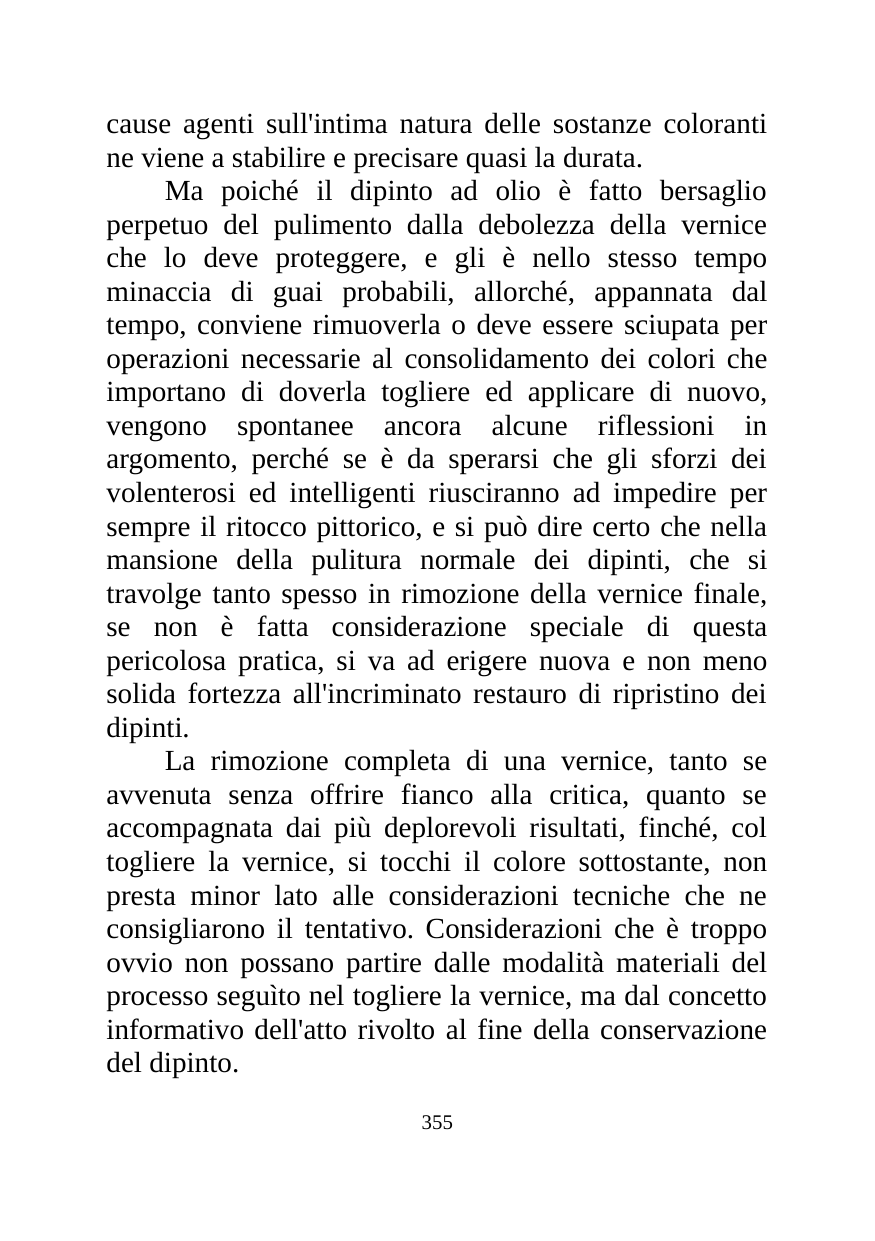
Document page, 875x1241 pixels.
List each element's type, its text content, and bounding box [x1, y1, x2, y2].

text Ma poiché il dipinto ad olio è fatto bersaglio perpetuo del pulimento dalla debolezza della vernice che lo deve proteggere, e gli è nello stesso tempo minaccia di guai probabili, allorché, appannata dal tempo, conviene rimuoverla o deve essere sciupata per operazioni necessarie al consolidamento dei colori che importano di doverla togliere ed applicare di nuovo, vengono spontanee ancora alcune riflessioni in argomento, perché se è da sperarsi che gli sforzi dei volenterosi ed intelligenti riusciranno ad impedire per sempre il ritocco pittorico, e si può dire certo che nella mansione della pulitura normale dei dipinti, che si travolge tanto spesso in rimozione della vernice finale, se non è fatta considerazione speciale di questa pericolosa pratica, si va ad erigere nuova e non meno solida fortezza all'incriminato restauro di ripristino dei dipinti. [106, 173, 768, 743]
text cause agenti sull'intima natura delle sostanze coloranti ne viene a stabilire e precisare quasi la durata. [106, 106, 768, 173]
text La rimozione completa di una vernice, tanto se avvenuta senza offrire fianco alla critica, quanto se accompagnata dai più deplorevoli risultati, finché, col togliere la vernice, si tocchi il colore sottostante, non presta minor lato alle considerazioni tecniche che ne consigliarono il tentativo. Considerazioni che è troppo ovvio non possano partire dalle modalità materiali del processo seguìto nel togliere la vernice, ma dal concetto informativo dell'atto rivolto al fine della conservazione del dipinto. [106, 743, 768, 1079]
